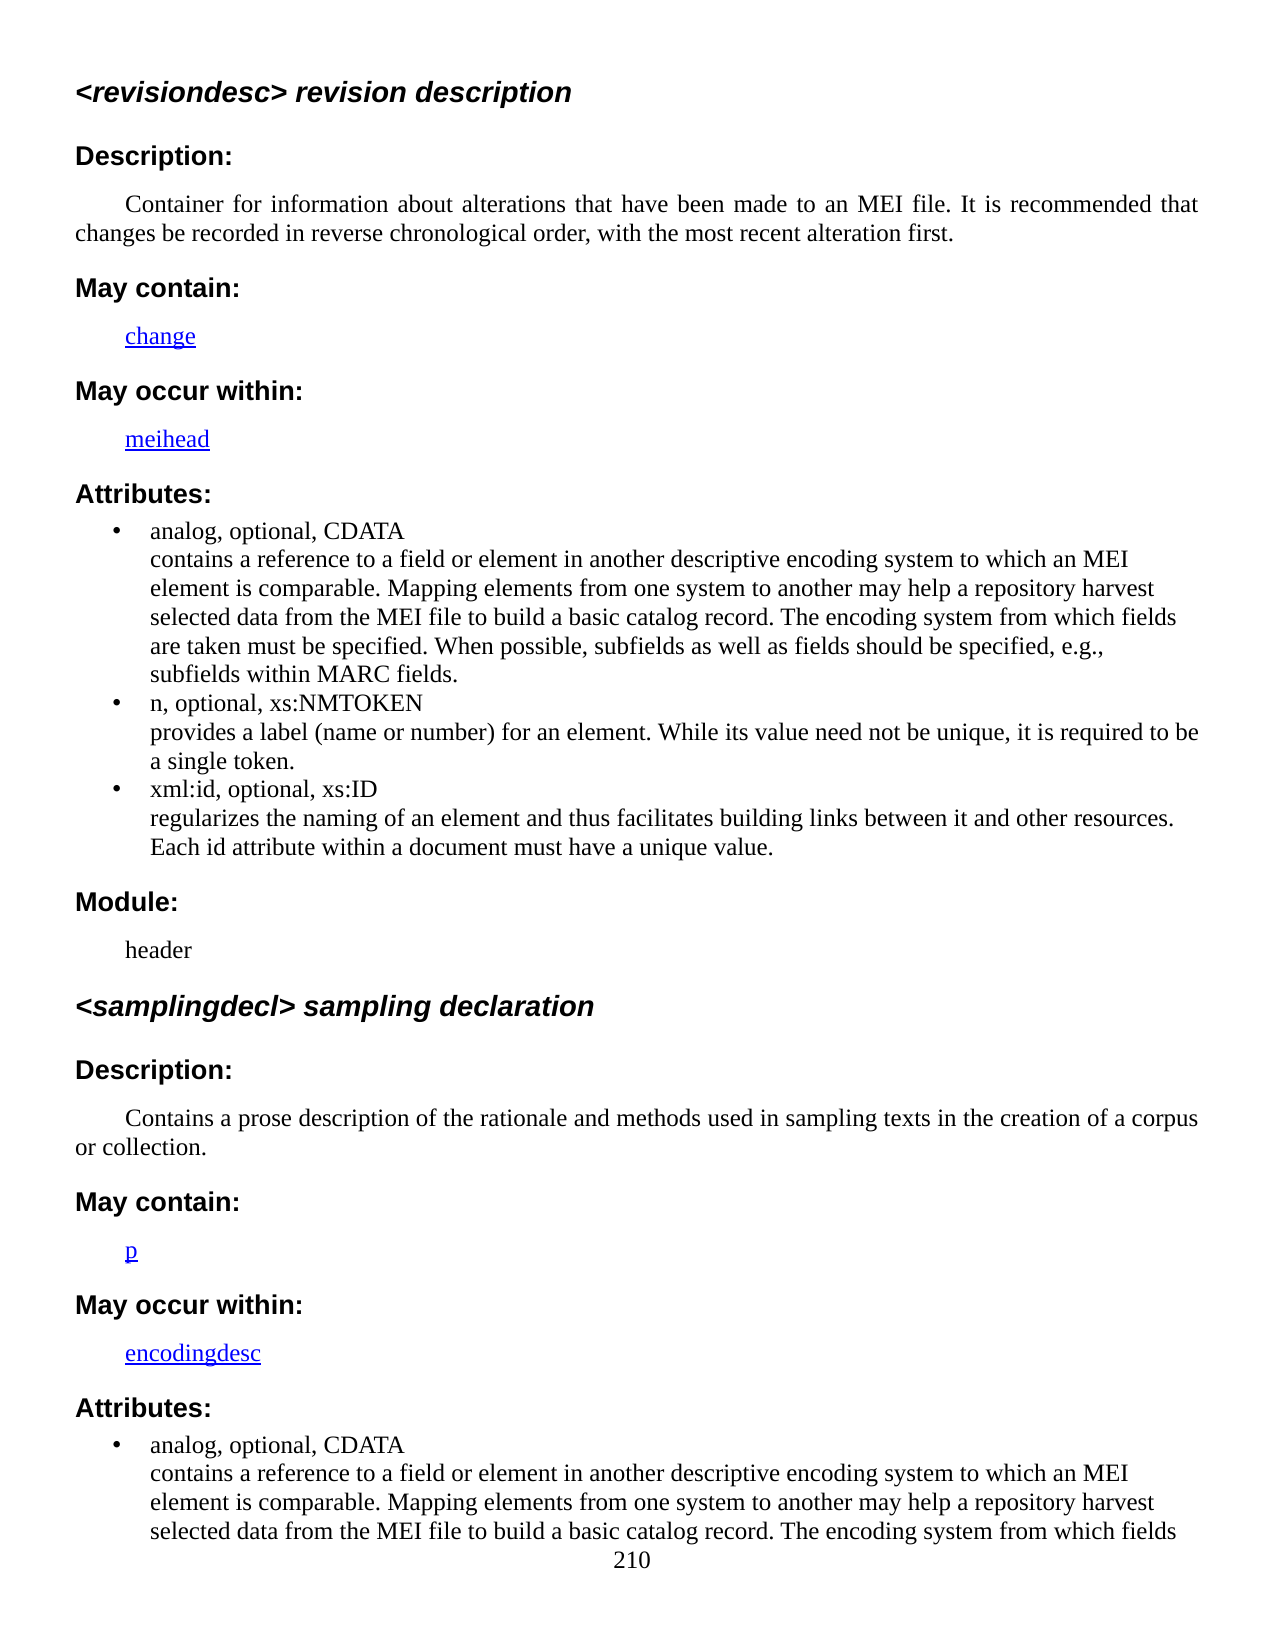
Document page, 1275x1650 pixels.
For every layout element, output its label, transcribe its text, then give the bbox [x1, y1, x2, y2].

subtitle May occur within: [75, 1289, 1200, 1320]
subtitle May contain: [75, 272, 1200, 303]
subtitle Description: [75, 1054, 1200, 1085]
text meihead [75, 424, 1200, 453]
subtitle <samplingdecl> sampling declaration [75, 989, 1200, 1022]
subtitle Module: [75, 886, 1200, 917]
subtitle Description: [75, 140, 1200, 171]
list analog, optional, CDATA contains a reference to a field or element in another descriptive encoding system to which an MEI element is comparable. Mapping elements from one system to another may help a repository harvest selected data from the MEI file to build a basic catalog record. The encoding system from which fields are taken must be specified. When possible, subfields as well as fields should be specified, e.g., subfields within MARC fields. [112, 516, 1200, 688]
subtitle <revisiondesc> revision description [75, 75, 1200, 108]
text p [75, 1235, 1200, 1264]
text header [75, 935, 1200, 964]
list analog, optional, CDATA contains a reference to a field or element in another descriptive encoding system to which an MEI element is comparable. Mapping elements from one system to another may help a repository harvest selected data from the MEI file to build a basic catalog record. The encoding system from which fields [112, 1430, 1200, 1545]
text encodingdesc [75, 1338, 1200, 1367]
list n, optional, xs:NMTOKEN provides a label (name or number) for an element. While its value need not be unique, it is required to be a single token. [112, 688, 1200, 774]
subtitle Attributes: [75, 1392, 1200, 1423]
subtitle May occur within: [75, 375, 1200, 406]
text Contains a prose description of the rationale and methods used in sampling texts in the creation of a corpus or collection. [75, 1103, 1200, 1161]
list xml:id, optional, xs:ID regularizes the naming of an element and thus facilitates building links between it and other resources. Each id attribute within a document must have a unique value. [112, 774, 1200, 861]
text change [75, 321, 1200, 350]
subtitle Attributes: [75, 478, 1200, 509]
text Container for information about alterations that have been made to an MEI file. It is recommended that changes be recorded in reverse chronological order, with the most recent alteration first. [75, 189, 1200, 247]
subtitle May contain: [75, 1186, 1200, 1217]
